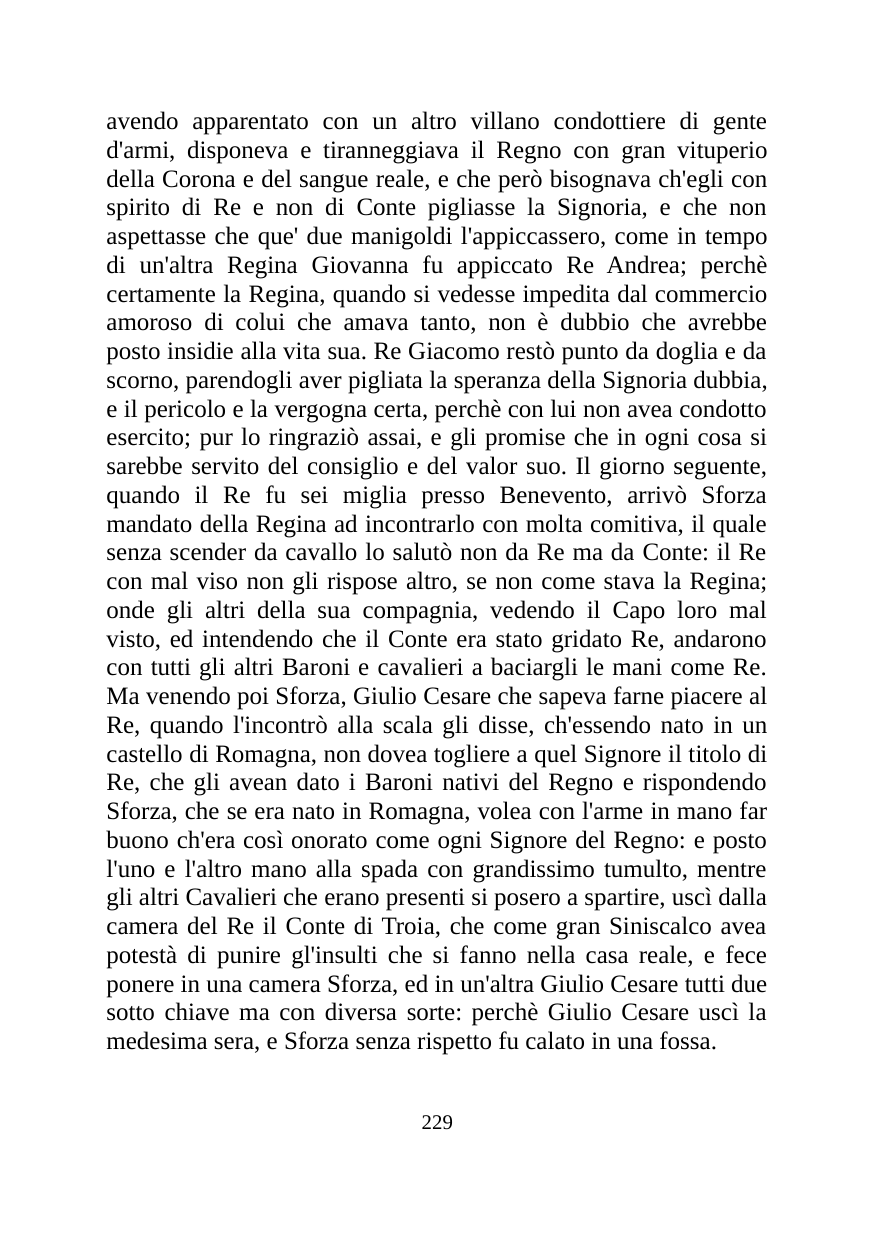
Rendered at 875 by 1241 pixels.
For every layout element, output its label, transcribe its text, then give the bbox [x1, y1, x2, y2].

text avendo apparentato con un altro villano condottiere di gente d'armi, disponeva e tiranneggiava il Regno con gran vituperio della Corona e del sangue reale, e che però bisognava ch'egli con spirito di Re e non di Conte pigliasse la Signoria, e che non aspettasse che que' due manigoldi l'appiccassero, come in tempo di un'altra Regina Giovanna fu appiccato Re Andrea; perchè certamente la Regina, quando si vedesse impedita dal commercio amoroso di colui che amava tanto, non è dubbio che avrebbe posto insidie alla vita sua. Re Giacomo restò punto da doglia e da scorno, parendogli aver pigliata la speranza della Signoria dubbia, e il pericolo e la vergogna certa, perchè con lui non avea condotto esercito; pur lo ringraziò assai, e gli promise che in ogni cosa si sarebbe servito del consiglio e del valor suo. Il giorno seguente, quando il Re fu sei miglia presso Benevento, arrivò Sforza mandato della Regina ad incontrarlo con molta comitiva, il quale senza scender da cavallo lo salutò non da Re ma da Conte: il Re con mal viso non gli rispose altro, se non come stava la Regina; onde gli altri della sua compagnia, vedendo il Capo loro mal visto, ed intendendo che il Conte era stato gridato Re, andarono con tutti gli altri Baroni e cavalieri a baciargli le mani come Re. Ma venendo poi Sforza, Giulio Cesare che sapeva farne piacere al Re, quando l'incontrò alla scala gli disse, ch'essendo nato in un castello di Romagna, non dovea togliere a quel Signore il titolo di Re, che gli avean dato i Baroni nativi del Regno e rispondendo Sforza, che se era nato in Romagna, volea con l'arme in mano far buono ch'era così onorato come ogni Signore del Regno: e posto l'uno e l'altro mano alla spada con grandissimo tumulto, mentre gli altri Cavalieri che erano presenti si posero a spartire, uscì dalla camera del Re il Conte di Troia, che come gran Siniscalco avea potestà di punire gl'insulti che si fanno nella casa reale, e fece ponere in una camera Sforza, ed in un'altra Giulio Cesare tutti due sotto chiave ma con diversa sorte: perchè Giulio Cesare uscì la medesima sera, e Sforza senza rispetto fu calato in una fossa. [106, 106, 768, 1055]
